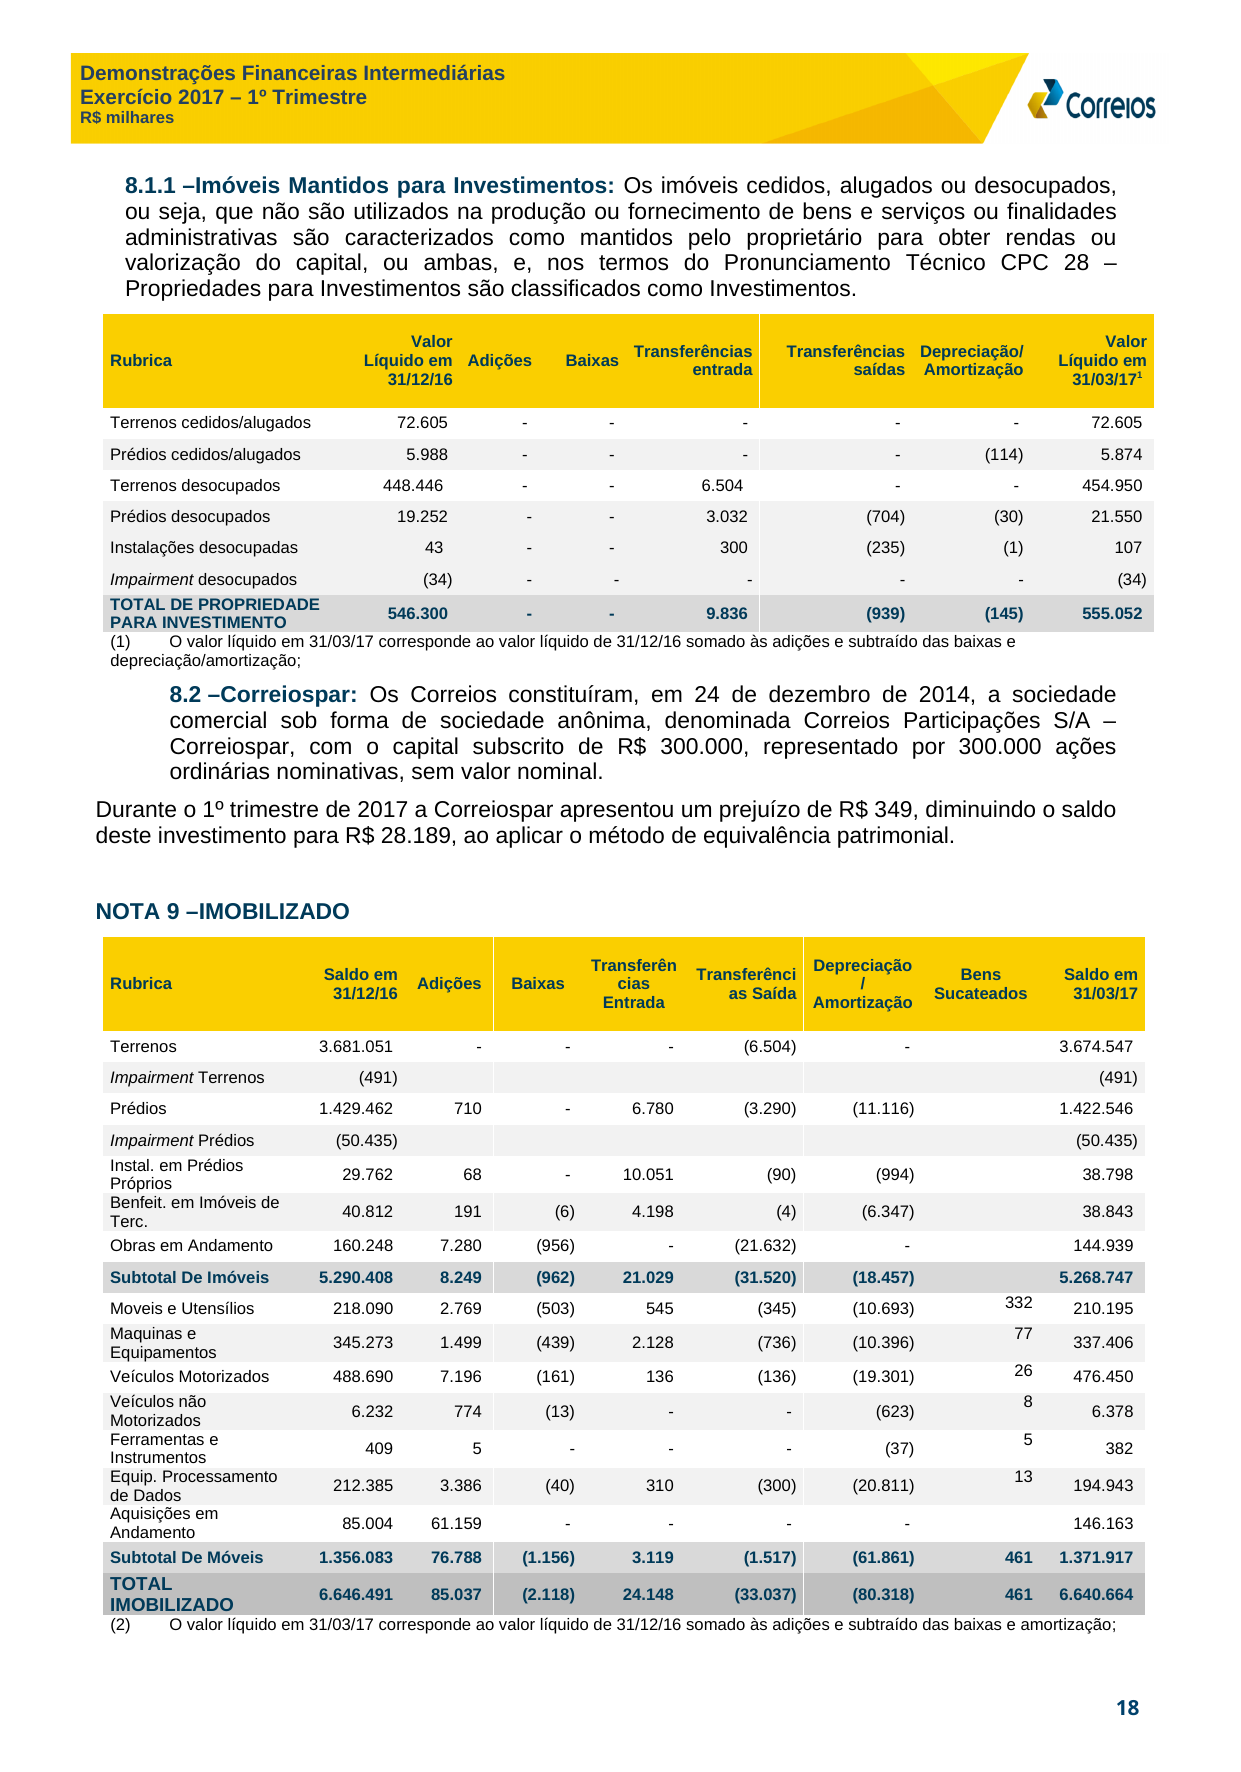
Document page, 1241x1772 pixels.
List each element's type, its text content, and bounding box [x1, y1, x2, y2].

table_cell 1.356.083 [302, 1542, 405, 1573]
table_cell (3.290) [685, 1094, 803, 1125]
table_cell - [460, 564, 539, 595]
table_cell (90) [685, 1156, 803, 1193]
table_cell (10.396) [804, 1324, 922, 1362]
table_cell (80.318) [804, 1573, 922, 1615]
table_cell - [685, 1505, 803, 1542]
table_cell Instalações desocupadas [103, 533, 339, 564]
table_cell [922, 1156, 1040, 1193]
table_cell - [685, 1430, 803, 1467]
table_cell - [582, 1031, 685, 1062]
table_header Rubrica [103, 937, 302, 1031]
table_cell (6.504) [685, 1031, 803, 1062]
table_cell 72.605 [339, 408, 460, 439]
table_cell (61.861) [804, 1542, 922, 1573]
table_cell [405, 1125, 493, 1156]
table_cell (37) [804, 1430, 922, 1467]
table_cell 21.029 [582, 1262, 685, 1293]
table_cell (994) [804, 1156, 922, 1193]
table_cell 6.378 [1040, 1393, 1145, 1430]
table_header Transferências Saída [685, 937, 803, 1031]
table_header Transferências Entrada [582, 937, 685, 1031]
text Durante o 1º trimestre de 2017 a Correiospar apresentou um prejuízo de R$ 349, diminuindo o saldo deste investimento para R$ 28.189, ao aplicar o método de equivalência patrimonial. [95, 797, 1117, 848]
table_cell - [539, 533, 626, 564]
table_cell - [804, 1031, 922, 1062]
table_cell - [539, 564, 626, 595]
table_cell (6) [494, 1193, 582, 1231]
table_cell (235) [760, 533, 912, 564]
table_cell (939) [760, 595, 912, 632]
table_cell 24.148 [582, 1573, 685, 1615]
table_cell - [912, 470, 1031, 501]
table_cell (33.037) [685, 1573, 803, 1615]
table_cell 2.128 [582, 1324, 685, 1362]
table_cell (19.301) [804, 1362, 922, 1393]
table_cell (31.520) [685, 1262, 803, 1293]
table_cell Instal. em Prédios Próprios [103, 1156, 302, 1193]
table_cell 144.939 [1040, 1231, 1145, 1262]
table_cell - [760, 439, 912, 470]
table_cell [922, 1262, 1040, 1293]
table_cell 454.950 [1031, 470, 1154, 501]
table_cell 160.248 [302, 1231, 405, 1262]
table_cell 6.780 [582, 1094, 685, 1125]
table_cell - [539, 595, 626, 632]
table_cell Aquisições em Andamento [103, 1505, 302, 1542]
table_cell 3.674.547 [1040, 1031, 1145, 1062]
table_cell 29.762 [302, 1156, 405, 1193]
table_cell (30) [912, 501, 1031, 533]
table_cell - [760, 470, 912, 501]
table_cell [804, 1062, 922, 1093]
list O valor líquido em 31/03/17 corresponde ao valor líquido de 31/12/16 somado às adições e subtraído das baixas e depreciação/amortização; [110, 632, 1117, 670]
table_cell - [460, 439, 539, 470]
table_cell 136 [582, 1362, 685, 1393]
table_cell 9.836 [626, 595, 759, 632]
table_cell 3.386 [405, 1468, 493, 1505]
table_cell [494, 1062, 582, 1093]
table_cell 461 [922, 1573, 1040, 1615]
table_cell 5 [922, 1430, 1040, 1467]
table_cell (1.156) [494, 1542, 582, 1573]
table_cell [922, 1125, 1040, 1156]
table_cell (11.116) [804, 1094, 922, 1125]
table_cell 85.004 [302, 1505, 405, 1542]
table_cell 5 [405, 1430, 493, 1467]
table_cell Moveis e Utensílios [103, 1293, 302, 1324]
table_cell 10.051 [582, 1156, 685, 1193]
table_cell (114) [912, 439, 1031, 470]
table_cell 6.640.664 [1040, 1573, 1145, 1615]
table_cell 191 [405, 1193, 493, 1231]
list Imóveis Mantidos para Investimentos: Os imóveis cedidos, alugados ou desocupados, ou seja, que não são utilizados na produção ou fornecimento de bens e serviços ou finalidades administrativas são caracterizados como mantidos pelo proprietário para obter rendas ou valorização do capital, ou ambas, e, nos termos do Pronunciamento Técnico CPC 28 – Propriedades para Investimentos são classificados como Investimentos. [95, 173, 1117, 301]
table_cell Veículos Motorizados [103, 1362, 302, 1393]
table_cell - [912, 408, 1031, 439]
table_cell Impairment Prédios [103, 1125, 302, 1156]
table_cell (956) [494, 1231, 582, 1262]
table_cell Prédios cedidos/alugados [103, 439, 339, 470]
table_cell (40) [494, 1468, 582, 1505]
table_cell 7.280 [405, 1231, 493, 1262]
table_cell 382 [1040, 1430, 1145, 1467]
table_cell 38.798 [1040, 1156, 1145, 1193]
table_cell 212.385 [302, 1468, 405, 1505]
table_cell 72.605 [1031, 408, 1154, 439]
table_cell (439) [494, 1324, 582, 1362]
table_cell Impairment Terrenos [103, 1062, 302, 1093]
table_cell (962) [494, 1262, 582, 1293]
table_cell (161) [494, 1362, 582, 1393]
table_cell Maquinas e Equipamentos [103, 1324, 302, 1362]
table_cell [685, 1062, 803, 1093]
table_cell 710 [405, 1094, 493, 1125]
table_cell - [460, 533, 539, 564]
table_cell 13 [922, 1468, 1040, 1505]
table_cell 77 [922, 1324, 1040, 1362]
table_cell 61.159 [405, 1505, 493, 1542]
table_cell [922, 1062, 1040, 1093]
table_cell (10.693) [804, 1293, 922, 1324]
table_cell 5.268.747 [1040, 1262, 1145, 1293]
table_cell TOTAL IMOBILIZADO [103, 1573, 302, 1615]
table_cell [494, 1125, 582, 1156]
table_cell - [626, 408, 759, 439]
table_cell - [460, 408, 539, 439]
table_cell - [460, 595, 539, 632]
table_header Saldo em 31/03/17 [1040, 937, 1145, 1031]
table_cell Benfeit. em Imóveis de Terc. [103, 1193, 302, 1231]
table_cell 4.198 [582, 1193, 685, 1231]
table_cell 85.037 [405, 1573, 493, 1615]
table_cell Terrenos [103, 1031, 302, 1062]
table_cell Terrenos cedidos/alugados [103, 408, 339, 439]
list Correiospar: Os Correios constituíram, em 24 de dezembro de 2014, a sociedade comercial sob forma de sociedade anônima, denominada Correios Participações S/A – Correiospar, com o capital subscrito de R$ 300.000, representado por 300.000 ações ordinárias nominativas, sem valor nominal. [95, 682, 1117, 785]
table_cell 68 [405, 1156, 493, 1193]
table_header Adições [405, 937, 493, 1031]
table_cell [582, 1125, 685, 1156]
table_cell 6.504 [626, 470, 759, 501]
table_cell - [760, 564, 912, 595]
table_header Depreciação/ Amortização [804, 937, 922, 1031]
table_cell 5.874 [1031, 439, 1154, 470]
table_cell 461 [922, 1542, 1040, 1573]
table_cell Equip. Processamento de Dados [103, 1468, 302, 1505]
table_cell 337.406 [1040, 1324, 1145, 1362]
list O valor líquido em 31/03/17 corresponde ao valor líquido de 31/12/16 somado às adições e subtraído das baixas e amortização; [110, 1615, 1117, 1634]
table_cell 26 [922, 1362, 1040, 1393]
table_cell Subtotal De Móveis [103, 1542, 302, 1573]
table_cell 1.422.546 [1040, 1094, 1145, 1125]
table_cell 210.195 [1040, 1293, 1145, 1324]
table_cell 3.119 [582, 1542, 685, 1573]
table_cell 38.843 [1040, 1193, 1145, 1231]
table_header Transferências entrada [626, 314, 759, 408]
table_cell (503) [494, 1293, 582, 1324]
table_cell 7.196 [405, 1362, 493, 1393]
table_cell [922, 1193, 1040, 1231]
table_cell 1.429.462 [302, 1094, 405, 1125]
table_cell - [539, 408, 626, 439]
table_cell - [582, 1430, 685, 1467]
table_cell Terrenos desocupados [103, 470, 339, 501]
table_cell - [582, 1231, 685, 1262]
table_cell - [685, 1393, 803, 1430]
table_cell (491) [1040, 1062, 1145, 1093]
table_cell 555.052 [1031, 595, 1154, 632]
table_cell (1) [912, 533, 1031, 564]
table_cell [582, 1062, 685, 1093]
table_cell (6.347) [804, 1193, 922, 1231]
table_cell - [539, 501, 626, 533]
table_cell (345) [685, 1293, 803, 1324]
table_header Valor Líquido em 31/12/16 [339, 314, 460, 408]
table_cell (34) [339, 564, 460, 595]
table_cell 146.163 [1040, 1505, 1145, 1542]
table_cell Subtotal De Imóveis [103, 1262, 302, 1293]
table_cell 19.252 [339, 501, 460, 533]
table_cell 345.273 [302, 1324, 405, 1362]
table_cell - [460, 470, 539, 501]
table_cell - [626, 439, 759, 470]
table_cell - [912, 564, 1031, 595]
table_header Valor Líquido em 31/03/171 [1031, 314, 1154, 408]
table_cell [804, 1125, 922, 1156]
table_header Saldo em 31/12/16 [302, 937, 405, 1031]
table_cell 43 [339, 533, 460, 564]
table_cell 1.371.917 [1040, 1542, 1145, 1573]
table_header Transferências saídas [760, 314, 912, 408]
table_cell - [760, 408, 912, 439]
table_cell 545 [582, 1293, 685, 1324]
table_cell (18.457) [804, 1262, 922, 1293]
list IMOBILIZADO [95, 899, 1117, 925]
table_cell - [804, 1231, 922, 1262]
table_cell 6.232 [302, 1393, 405, 1430]
table_cell 5.988 [339, 439, 460, 470]
table_cell Ferramentas e Instrumentos [103, 1430, 302, 1467]
table_cell 332 [922, 1293, 1040, 1324]
table_cell 218.090 [302, 1293, 405, 1324]
table_cell 300 [626, 533, 759, 564]
table_cell (491) [302, 1062, 405, 1093]
table_cell - [494, 1094, 582, 1125]
picture [70, 53, 1170, 144]
table_header Rubrica [103, 314, 339, 408]
table_header Baixas [494, 937, 582, 1031]
table_cell 5.290.408 [302, 1262, 405, 1293]
table_cell 488.690 [302, 1362, 405, 1393]
table_cell 8 [922, 1393, 1040, 1430]
table_cell - [804, 1505, 922, 1542]
table_cell (13) [494, 1393, 582, 1430]
table_header Depreciação/ Amortização [912, 314, 1031, 408]
table_cell 8.249 [405, 1262, 493, 1293]
table_cell [685, 1125, 803, 1156]
table_cell (704) [760, 501, 912, 533]
table_cell [922, 1505, 1040, 1542]
table_cell 546.300 [339, 595, 460, 632]
table_cell 2.769 [405, 1293, 493, 1324]
table_header Baixas [539, 314, 626, 408]
table_cell [922, 1094, 1040, 1125]
table_cell 409 [302, 1430, 405, 1467]
table_cell - [626, 564, 759, 595]
table_cell Prédios [103, 1094, 302, 1125]
table_cell 448.446 [339, 470, 460, 501]
table_cell (1.517) [685, 1542, 803, 1573]
table_cell (50.435) [302, 1125, 405, 1156]
table_cell (623) [804, 1393, 922, 1430]
table_cell (145) [912, 595, 1031, 632]
table_cell (4) [685, 1193, 803, 1231]
table_cell Impairment desocupados [103, 564, 339, 595]
table_cell 21.550 [1031, 501, 1154, 533]
table_cell - [460, 501, 539, 533]
table_cell Obras em Andamento [103, 1231, 302, 1262]
table_cell [922, 1031, 1040, 1062]
table_cell 1.499 [405, 1324, 493, 1362]
table_cell (21.632) [685, 1231, 803, 1262]
table_cell (300) [685, 1468, 803, 1505]
table_cell 774 [405, 1393, 493, 1430]
table_cell - [494, 1430, 582, 1467]
table_cell - [582, 1393, 685, 1430]
table_cell 6.646.491 [302, 1573, 405, 1615]
table_cell 476.450 [1040, 1362, 1145, 1393]
table_cell - [539, 470, 626, 501]
table_cell - [494, 1156, 582, 1193]
table_cell - [405, 1031, 493, 1062]
table_cell 40.812 [302, 1193, 405, 1231]
table_cell [405, 1062, 493, 1093]
table_cell - [494, 1031, 582, 1062]
table_cell (20.811) [804, 1468, 922, 1505]
table_cell Veículos não Motorizados [103, 1393, 302, 1430]
table_cell (736) [685, 1324, 803, 1362]
table_cell - [582, 1505, 685, 1542]
table_cell 107 [1031, 533, 1154, 564]
table_cell 76.788 [405, 1542, 493, 1573]
table_cell - [494, 1505, 582, 1542]
table_cell (34) [1031, 564, 1154, 595]
table_cell TOTAL DE PROPRIEDADE PARA INVESTIMENTO [103, 595, 339, 632]
table_cell 310 [582, 1468, 685, 1505]
table_cell (50.435) [1040, 1125, 1145, 1156]
table_cell Prédios desocupados [103, 501, 339, 533]
table_cell 3.032 [626, 501, 759, 533]
table_cell 3.681.051 [302, 1031, 405, 1062]
table_header Adições [460, 314, 539, 408]
table_cell [922, 1231, 1040, 1262]
table_cell - [539, 439, 626, 470]
table_cell 194.943 [1040, 1468, 1145, 1505]
table_cell (2.118) [494, 1573, 582, 1615]
table_header Bens Sucateados [922, 937, 1040, 1031]
table_cell (136) [685, 1362, 803, 1393]
